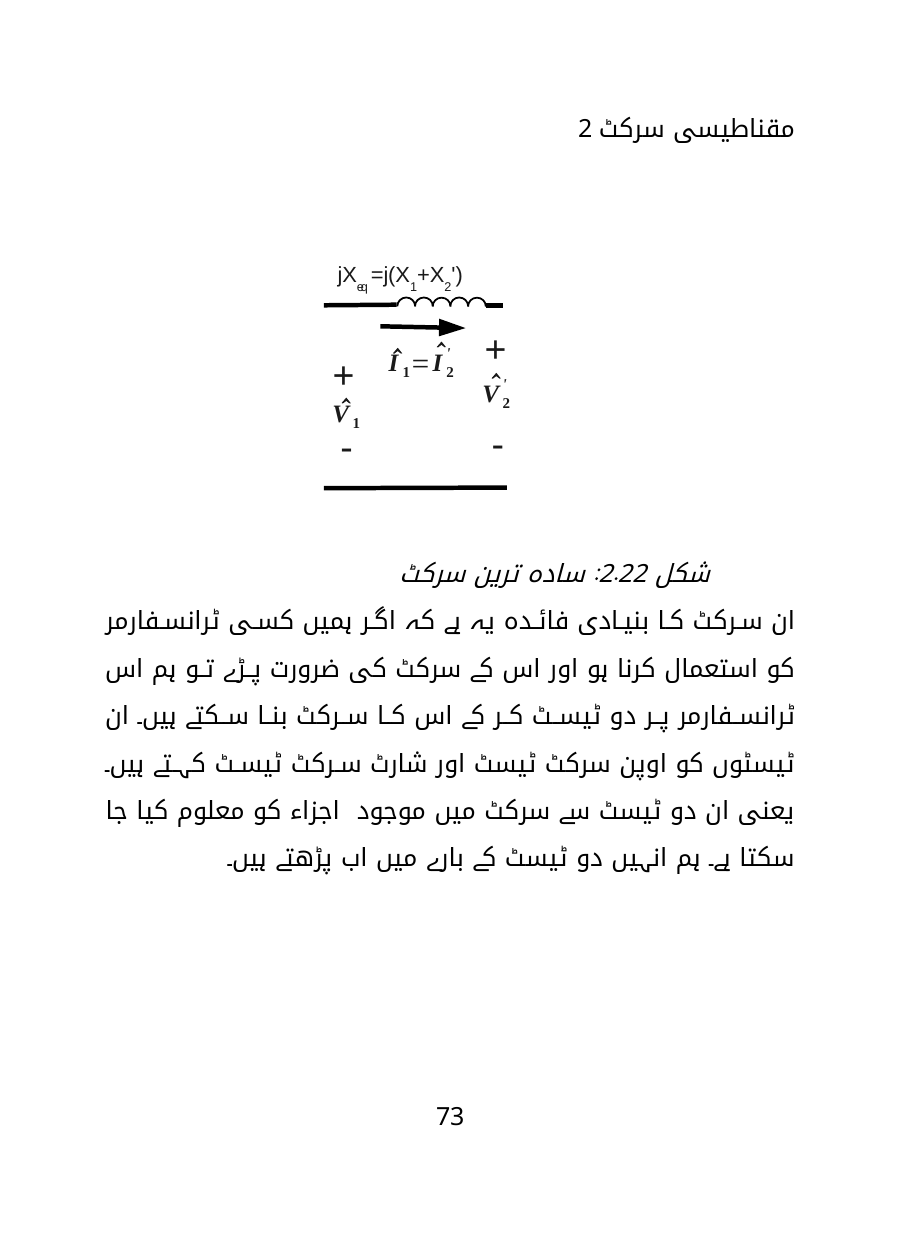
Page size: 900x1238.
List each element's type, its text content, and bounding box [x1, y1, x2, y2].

text شکل 2.22: سادہ ترین سرکٹ [190, 241, 710, 598]
text ان سرکٹ کا بنیادی فائدہ یہ ہے کہ اگر ہمیں کسی ٹرانسفارمر کو استعمال کرنا ہو اور اس کے سرکٹ کی ضرورت پڑے تو ہم اس ٹرانسفارمر پر دو ٹیسٹ کر کے اس کا سرکٹ بنا سکتے ہیں۔ ان ٹیسٹوں کو اوپن سرکٹ ٹیسٹ اور شارٹ سرکٹ ٹیسٹ کہتے ہیں۔ یعنی ان دو ٹیسٹ سے سرکٹ میں موجود اجزاء کو معلوم کیا جا سکتا ہے۔ ہم انہیں دو ٹیسٹ کے بارے میں اب پڑھتے ہیں۔ [105, 229, 795, 882]
